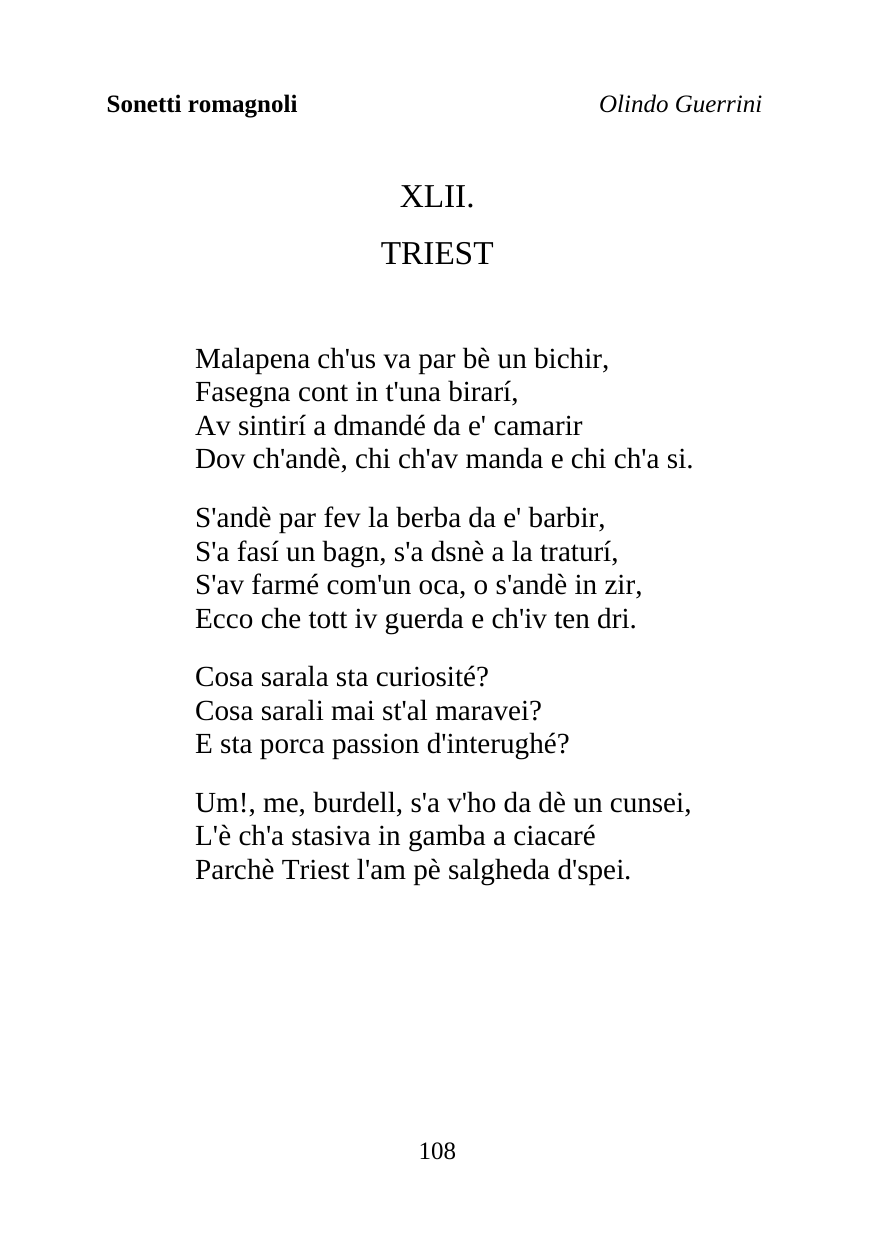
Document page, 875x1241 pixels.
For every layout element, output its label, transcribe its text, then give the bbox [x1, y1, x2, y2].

text Malapena ch'us va par bè un bichir, Fasegna cont in t'una birarí, Av sintirí a dmandé da e' camarir Dov ch'andè, chi ch'av manda e chi ch'a si. [195, 341, 768, 475]
text Cosa sarala sta curiosité? Cosa sarali mai st'al maravei? E sta porca passion d'interughé? [195, 659, 768, 760]
text Um!, me, burdell, s'a v'ho da dè un cunsei, L'è ch'a stasiva in gamba a ciacaré Parchè Triest l'am pè salgheda d'spei. [195, 785, 768, 886]
text S'andè par fev la berba da e' barbir, S'a fasí un bagn, s'a dsnè a la traturí, S'av farmé com'un oca, o s'andè in zir, Ecco che tott iv guerda e ch'iv ten dri. [195, 500, 768, 634]
subtitle XLII. TRIEST [106, 176, 768, 272]
